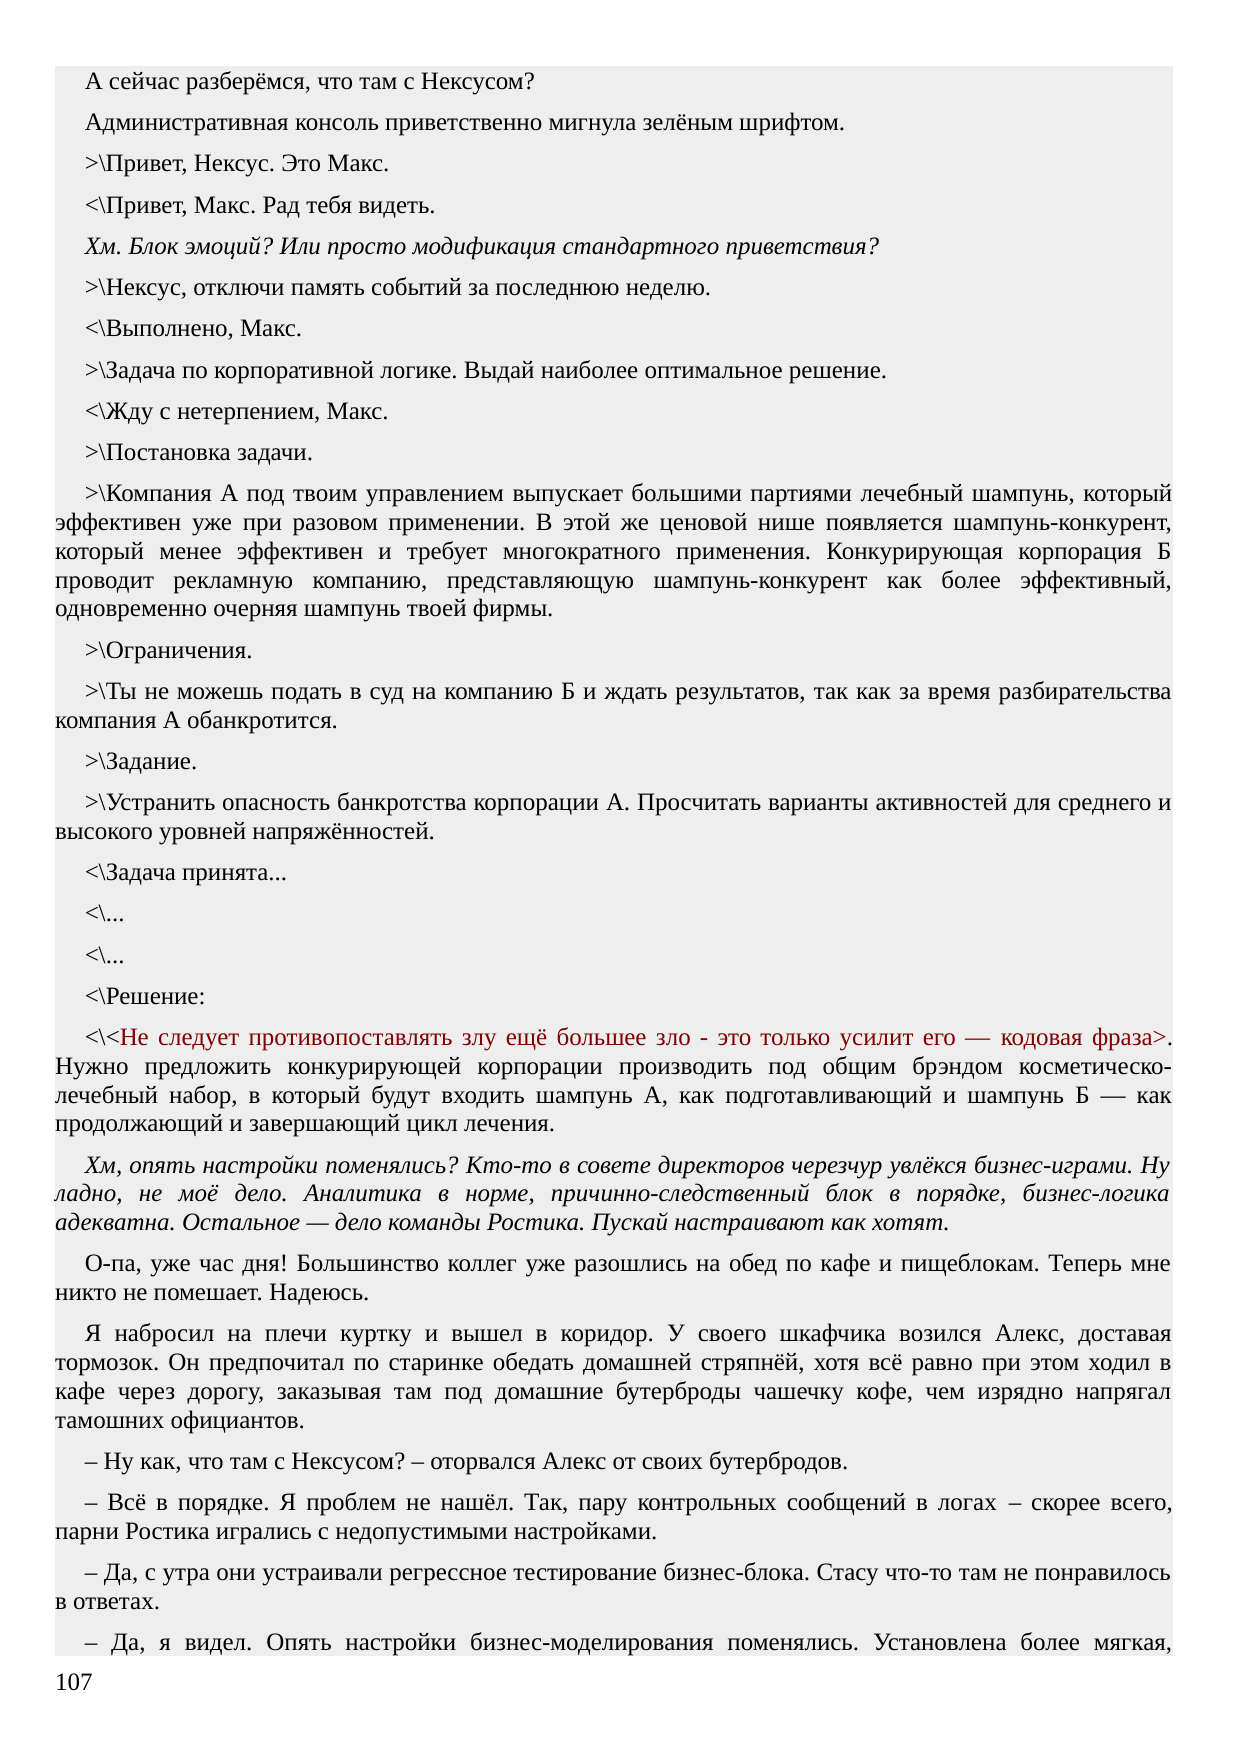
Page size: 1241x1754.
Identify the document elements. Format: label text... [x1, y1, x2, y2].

text О-па, уже час дня! Большинство коллег уже разошлись на обед по кафе и пищеблокам. Теперь мне никто не помешает. Надеюсь. [55, 1248, 1173, 1306]
text – Всё в порядке. Я проблем не нашёл. Так, пару контрольных сообщений в логах – скорее всего, парни Ростика игрались с недопустимыми настройками. [55, 1487, 1173, 1545]
text <\Жду с нетерпением, Макс. [55, 396, 1173, 425]
text Хм. Блок эмоций? Или просто модификация стандартного приветствия? [55, 231, 1173, 260]
text <\Выполнено, Макс. [55, 313, 1173, 342]
text >\Устранить опасность банкротства корпорации А. Просчитать варианты активностей для среднего и высокого уровней напряжённостей. [55, 787, 1173, 845]
text >\Задание. [55, 746, 1173, 775]
text <\Решение: [55, 981, 1173, 1010]
text <\Задача принята... [55, 857, 1173, 886]
text Я набросил на плечи куртку и вышел в коридор. У своего шкафчика возился Алекс, доставая тормозок. Он предпочитал по старинке обедать домашней стряпнёй, хотя всё равно при этом ходил в кафе через дорогу, заказывая там под домашние бутерброды чашечку кофе, чем изрядно напрягал тамошних официантов. [55, 1318, 1173, 1433]
text >\Постановка задачи. [55, 437, 1173, 466]
text – Ну как, что там с Нексусом? – оторвался Алекс от своих бутербродов. [55, 1446, 1173, 1475]
text >\Ограничения. [55, 635, 1173, 663]
text <\... [55, 898, 1173, 927]
text >\Нексус, отключи память событий за последнюю неделю. [55, 272, 1173, 301]
text Административная консоль приветственно мигнула зелёным шрифтом. [55, 107, 1173, 136]
text Хм, опять настройки поменялись? Кто-то в совете директоров черезчур увлёкся бизнес-играми. Ну ладно, не моё дело. Аналитика в норме, причинно-следственный блок в порядке, бизнес-логика адекватна. Остальное — дело команды Ростика. Пускай настраивают как хотят. [55, 1150, 1173, 1236]
text – Да, с утра они устраивали регрессное тестирование бизнес-блока. Стасу что-то там не понравилось в ответах. [55, 1557, 1173, 1615]
text >\Ты не можешь подать в суд на компанию Б и ждать результатов, так как за время разбирательства компания А обанкротится. [55, 676, 1173, 733]
text >\Компания А под твоим управлением выпускает большими партиями лечебный шампунь, который эффективен уже при разовом применении. В этой же ценовой нише появляется шампунь-конкурент, который менее эффективен и требует многократного применения. Конкурирующая корпорация Б проводит рекламную компанию, представляющую шампунь-конкурент как более эффективный, одновременно очерняя шампунь твоей фирмы. [55, 478, 1173, 622]
text >\Задача по корпоративной логике. Выдай наиболее оптимальное решение. [55, 355, 1173, 383]
text <\Привет, Макс. Рад тебя видеть. [55, 190, 1173, 218]
text А сейчас разберёмся, что там с Нексусом? [55, 66, 1173, 95]
text >\Привет, Нексус. Это Макс. [55, 148, 1173, 177]
text <\<Не следует противопоставлять злу ещё большее зло - это только усилит его — кодовая фраза>. Нужно предложить конкурирующей корпорации производить под общим брэндом косметическо-лечебный набор, в который будут входить шампунь А, как подготавливающий и шампунь Б — как продолжающий и завершающий цикл лечения. [55, 1022, 1173, 1137]
text <\... [55, 940, 1173, 968]
text – Да, я видел. Опять настройки бизнес-моделирования поменялись. Установлена более мягкая, [55, 1627, 1173, 1656]
